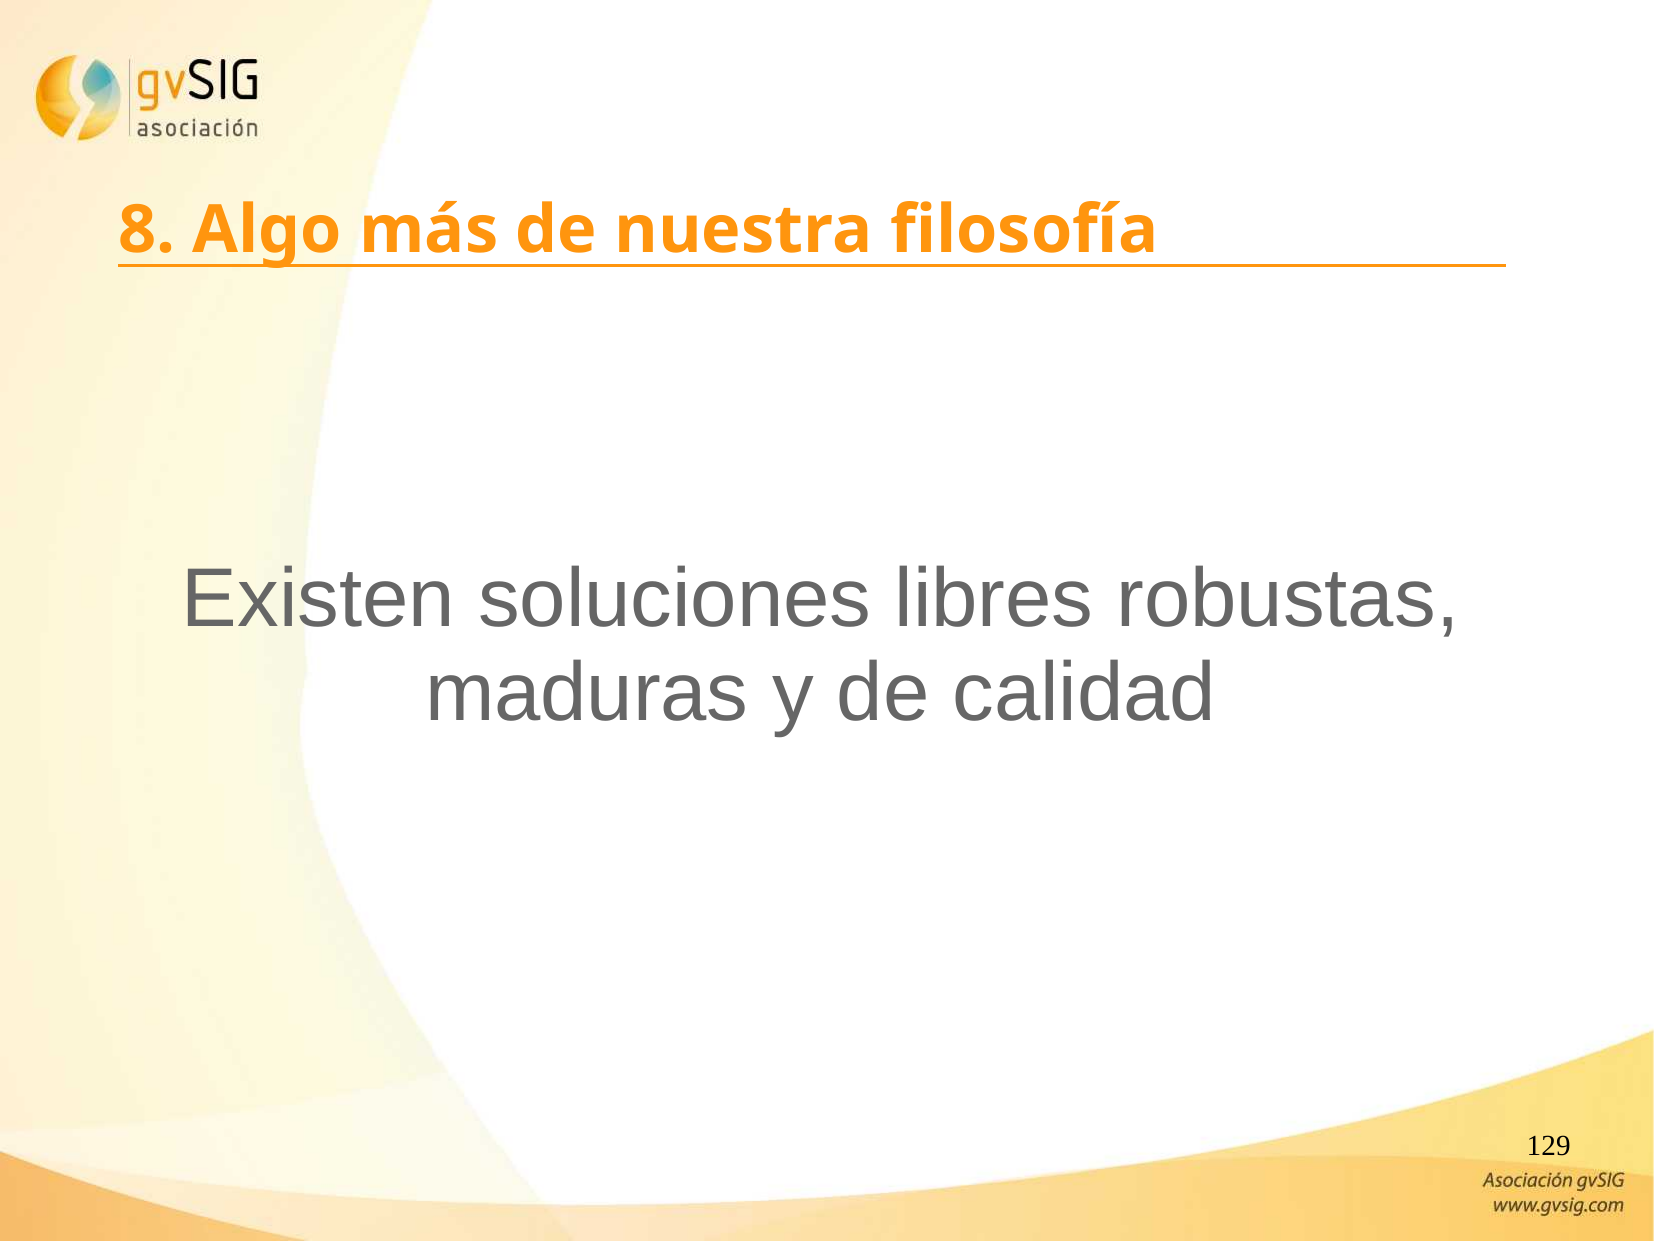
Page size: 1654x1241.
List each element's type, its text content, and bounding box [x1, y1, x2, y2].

text_box Existen soluciones libres robustas, maduras y de calidad [112, 544, 1530, 746]
title 8. Algo más de nuestra filosofía [118, 177, 1607, 276]
picture [0, 0, 1654, 1241]
